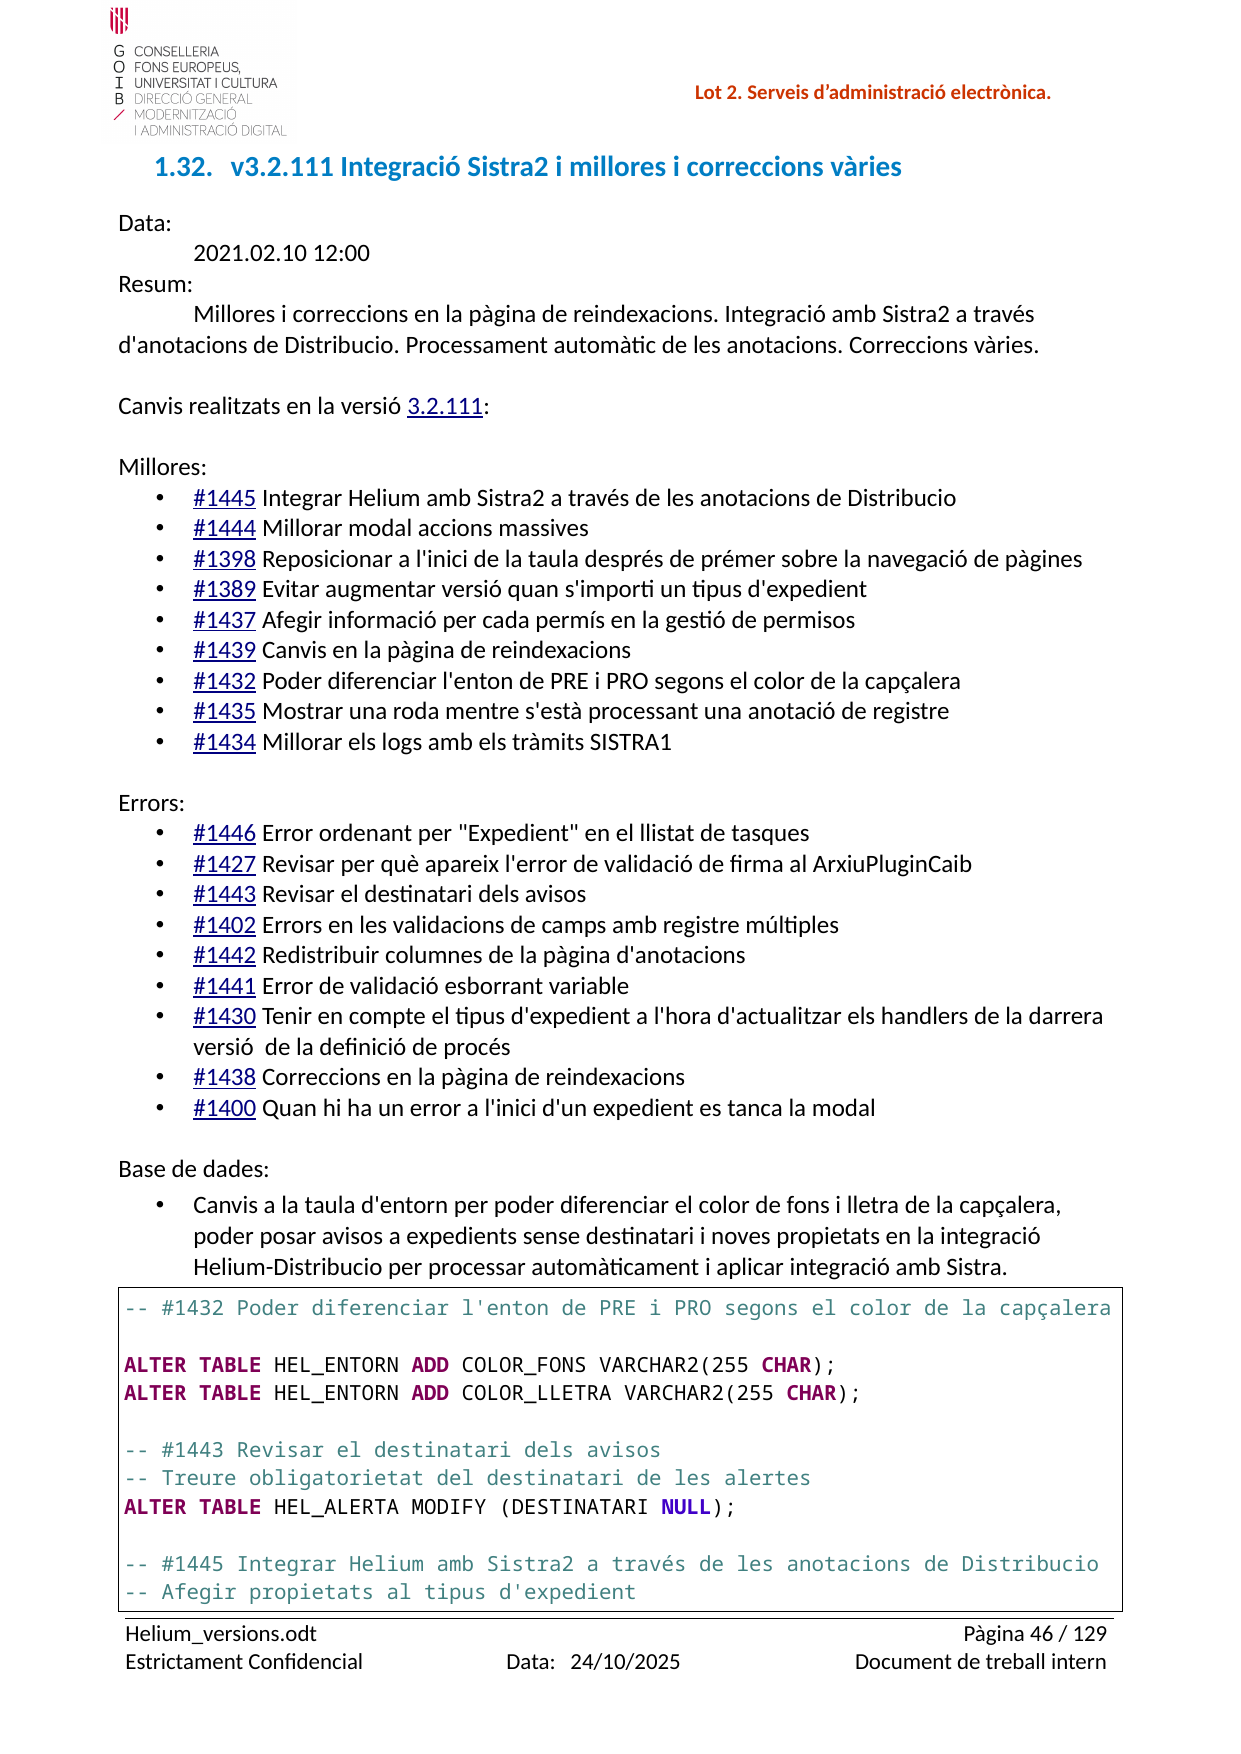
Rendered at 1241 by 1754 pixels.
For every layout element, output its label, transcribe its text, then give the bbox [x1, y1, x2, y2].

text 2021.02.10 12:00 [118, 237, 1122, 268]
list #1441 Error de validació esborrant variable [156, 970, 1122, 1001]
list #1398 Reposicionar a l'inici de la taula després de prémer sobre la navegació de pàgines [156, 543, 1122, 573]
text Errors: [118, 787, 1122, 817]
list Canvis a la taula d'entorn per poder diferenciar el color de fons i lletra de la capçalera, poder posar avisos a expedients sense destinatari i noves propietats en la integració Helium-Distribucio per processar automàticament i aplicar integració amb Sistra. [156, 1189, 1122, 1281]
text Data: [118, 207, 1122, 237]
list #1442 Redistribuir columnes de la pàgina d'anotacions [156, 939, 1122, 970]
subtitle v3.2.111 Integració Sistra2 i millores i correccions vàries [153, 148, 1122, 183]
text Millores i correccions en la pàgina de reindexacions. Integració amb Sistra2 a través d'anotacions de Distribucio. Processament automàtic de les anotacions. Correccions vàries. [118, 298, 1122, 359]
table_header -- #1432 Poder diferenciar l'enton de PRE i PRO segons el color de la capçalera ALTER TABLE HEL_ENTORN ADD COLOR_FONS VARCHAR2(255 CHAR); ALTER TABLE HEL_ENTORN ADD COLOR_LLETRA VARCHAR2(255 CHAR); -- #1443 Revisar el destinatari dels avisos -- Treure obligatorietat del destinatari de les alertes ALTER TABLE HEL_ALERTA MODIFY (DESTINATARI NULL); -- #1445 Integrar Helium amb Sistra2 a través de les anotacions de Distribucio -- Afegir propietats al tipus d'expedient [119, 1288, 1122, 1611]
list #1432 Poder diferenciar l'enton de PRE i PRO segons el color de la capçalera [156, 665, 1122, 695]
list #1434 Millorar els logs amb els tràmits SISTRA1 [156, 726, 1122, 756]
list #1400 Quan hi ha un error a l'inici d'un expedient es tanca la modal [156, 1092, 1122, 1123]
picture [100, 0, 297, 144]
list #1438 Correccions en la pàgina de reindexacions [156, 1062, 1122, 1092]
list #1444 Millorar modal accions massives [156, 512, 1122, 543]
list #1427 Revisar per què apareix l'error de validació de firma al ArxiuPluginCaib [156, 848, 1122, 878]
list #1389 Evitar augmentar versió quan s'importi un tipus d'expedient [156, 573, 1122, 604]
list #1439 Canvis en la pàgina de reindexacions [156, 634, 1122, 665]
list #1437 Afegir informació per cada permís en la gestió de permisos [156, 604, 1122, 634]
text Resum: [118, 268, 1122, 298]
list #1430 Tenir en compte el tipus d'expedient a l'hora d'actualitzar els handlers de la darrera versió de la definició de procés [156, 1001, 1122, 1062]
text Base de dades: [118, 1153, 1122, 1184]
list #1446 Error ordenant per "Expedient" en el llistat de tasques [156, 817, 1122, 848]
text Millores: [118, 451, 1122, 482]
list #1443 Revisar el destinatari dels avisos [156, 878, 1122, 909]
list #1402 Errors en les validacions de camps amb registre múltiples [156, 909, 1122, 939]
list #1435 Mostrar una roda mentre s'està processant una anotació de registre [156, 695, 1122, 726]
text Canvis realitzats en la versió 3.2.111: [118, 390, 1122, 421]
list #1445 Integrar Helium amb Sistra2 a través de les anotacions de Distribucio [156, 482, 1122, 512]
